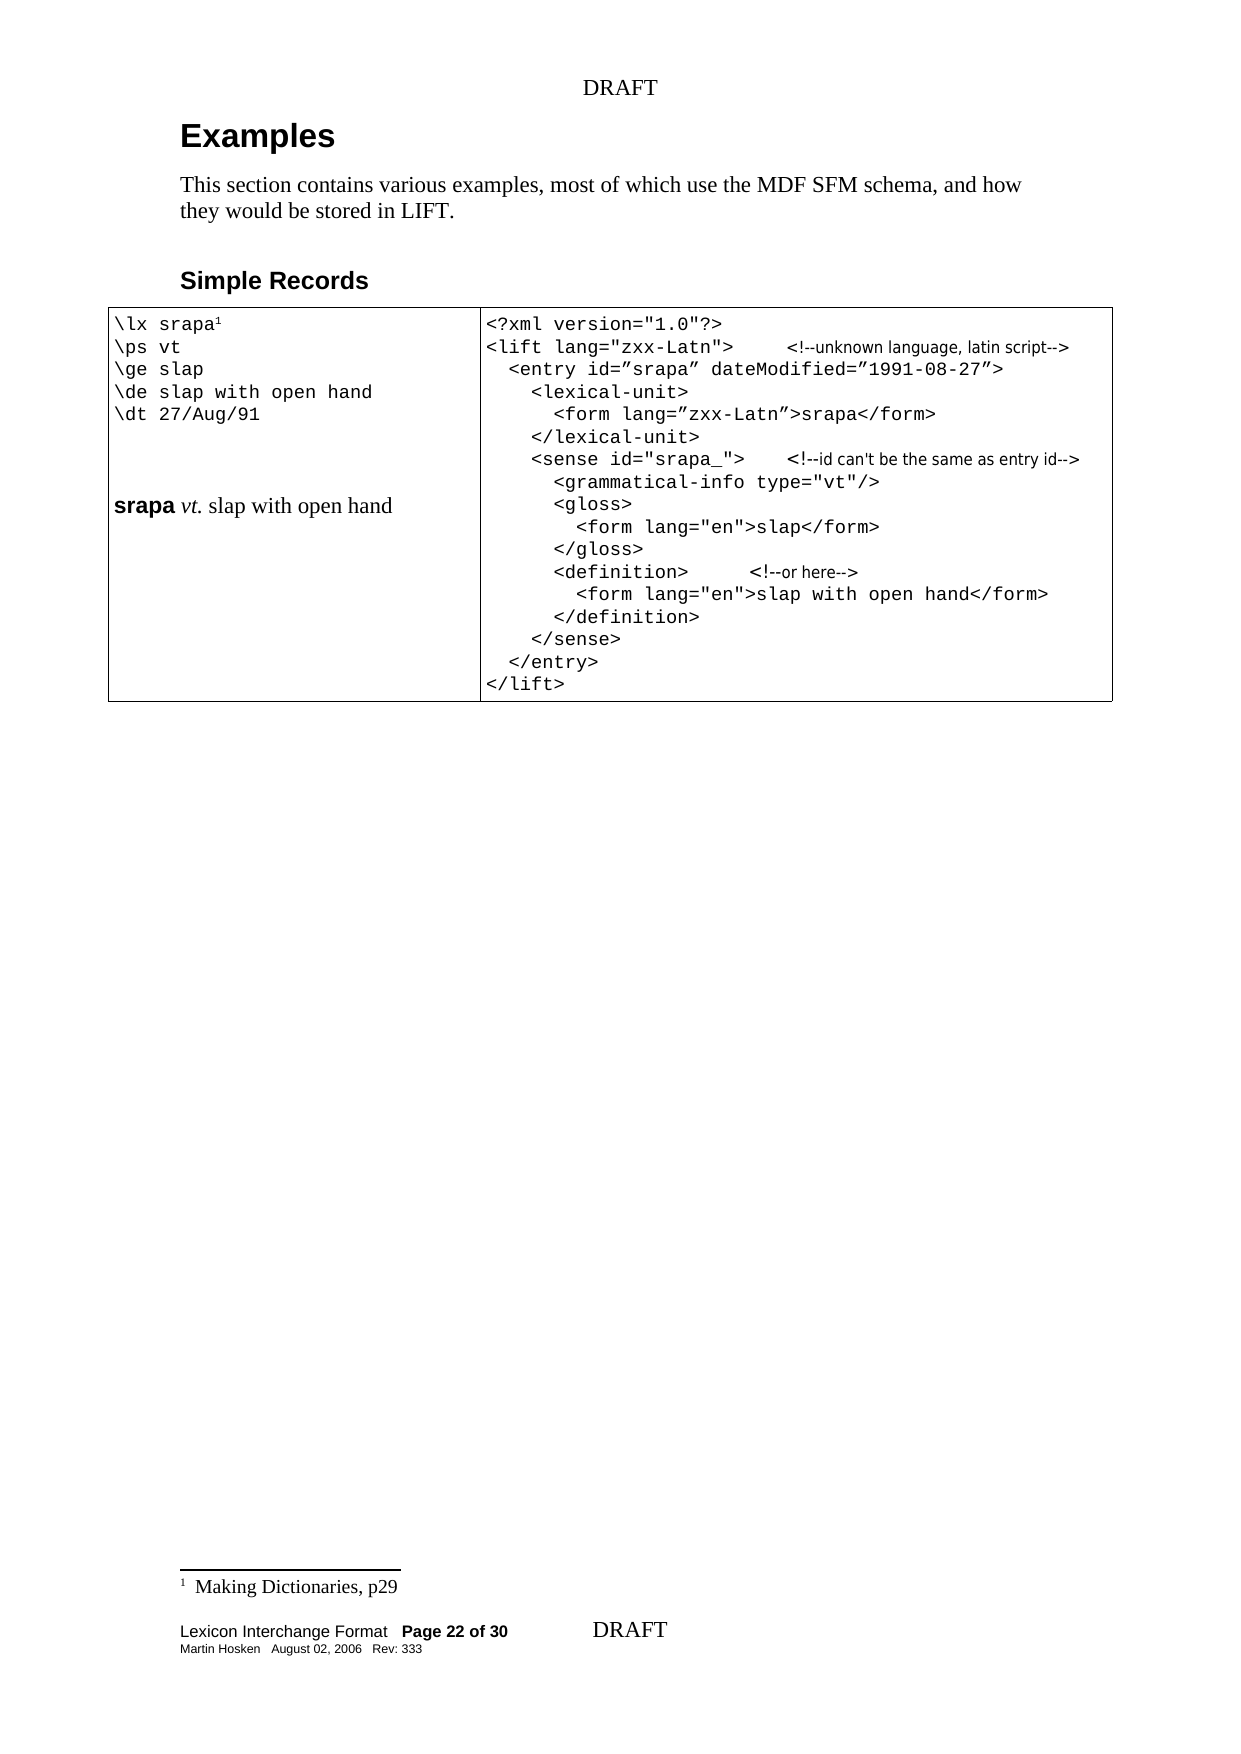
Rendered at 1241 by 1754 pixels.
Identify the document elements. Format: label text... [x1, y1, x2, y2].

table_header \lx srapa \ps vt \ge slap \de slap with open hand \dt 27/Aug/91 srapa vt. slap with open hand [109, 308, 480, 701]
subtitle Simple Records [180, 267, 1061, 295]
text This section contains various examples, most of which use the MDF SFM schema, and how they would be stored in LIFT. [180, 172, 1061, 223]
table_header <?xml version="1.0"?> <lift lang="zxx-Latn"> <!--unknown language, latin script--> <entry id=”srapa” dateModified=”1991-08-27”> <lexical-unit> <form lang=”zxx-Latn”>srapa</form> </lexical-unit> <sense id="srapa_"> <!--id can't be the same as entry id--> <grammatical-info type="vt"/> <gloss> <form lang="en">slap</form> </gloss> <definition> <!--or here--> <form lang="en">slap with open hand</form> </definition> </sense> </entry> </lift> [481, 308, 1112, 701]
subtitle Examples [180, 117, 1061, 154]
